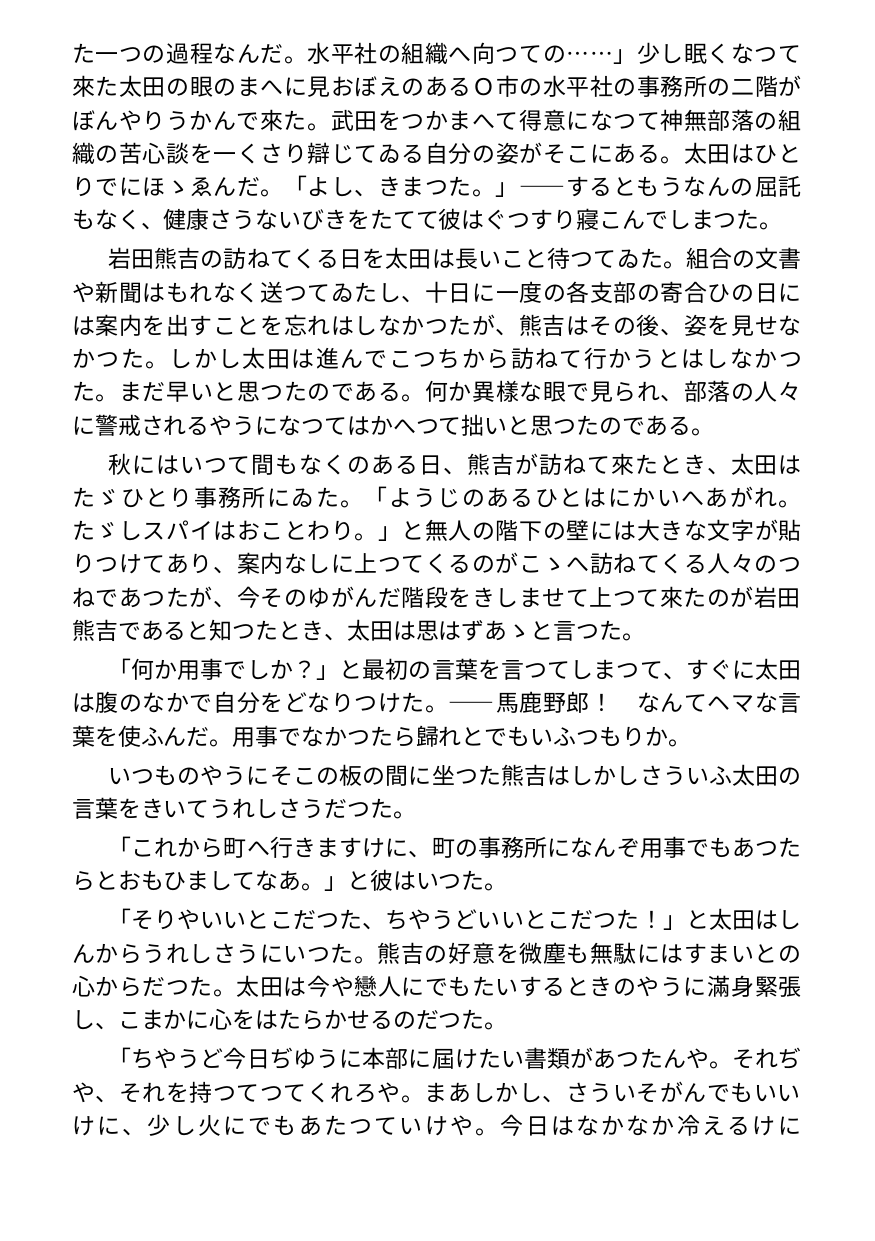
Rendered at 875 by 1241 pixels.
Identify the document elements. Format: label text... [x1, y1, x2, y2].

text 秋にはいつて間もなくのある日、熊吉が訪ねて來たとき、太田はたゞひとり事務所にゐた。「ようじのあるひとはにかいへあがれ。たゞしスパイはおことわり。」と無人の階下の壁には大きな文字が貼りつけてあり、案内なしに上つてくるのがこゝへ訪ねてくる人々のつねであつたが、今そのゆがんだ階段をきしませて上つて來たのが岩田熊吉であると知つたとき、太田は思はずあゝと言つた。 [72, 447, 802, 646]
text 「何か用事でしか？」と最初の言葉を言つてしまつて、すぐに太田は腹のなかで自分をどなりつけた。――馬鹿野郎！ なんてヘマな言葉を使ふんだ。用事でなかつたら歸れとでもいふつもりか。 [72, 652, 802, 752]
text 岩田熊吉の訪ねてくる日を太田は長いこと待つてゐた。組合の文書や新聞はもれなく送つてゐたし、十日に一度の各支部の寄合ひの日には案内を出すことを忘れはしなかつたが、熊吉はその後、姿を見せなかつた。しかし太田は進んでこつちから訪ねて行かうとはしなかつた。まだ早いと思つたのである。何か異樣な眼で見られ、部落の人々に警戒されるやうになつてはかへつて拙いと思つたのである。 [72, 241, 802, 441]
text 「そりやいいとこだつた、ちやうどいいとこだつた！」と太田はしんからうれしさうにいつた。熊吉の好意を微塵も無駄にはすまいとの心からだつた。太田は今や戀人にでもたいするときのやうに滿身緊張し、こまかに心をはたらかせるのだつた。 [72, 902, 802, 1035]
text 「ちやうど今日ぢゆうに本部に屆けたい書類があつたんや。それぢや、それを持つてつてくれろや。まあしかし、さういそがんでもいいけに、少し火にでもあたつていけや。今日はなかなか冷えるけに [72, 1041, 802, 1141]
text 「これから町へ行きますけに、町の事務所になんぞ用事でもあつたらとおもひましてなあ。」と彼はいつた。 [72, 830, 802, 896]
text いつものやうにそこの板の間に坐つた熊吉はしかしさういふ太田の言葉をきいてうれしさうだつた。 [72, 758, 802, 824]
text た一つの過程なんだ。水平社の組織へ向つての……」少し眠くなつて來た太田の眼のまへに見おぼえのあるＯ市の水平社の事務所の二階がぼんやりうかんで來た。武田をつかまへて得意になつて神無部落の組織の苦心談を一くさり辯じてゐる自分の姿がそこにある。太田はひとりでにほゝゑんだ。「よし、きまつた。」――するともうなんの屈託もなく、健康さうないびきをたてて彼はぐつすり寢こんでしまつた。 [72, 36, 802, 235]
